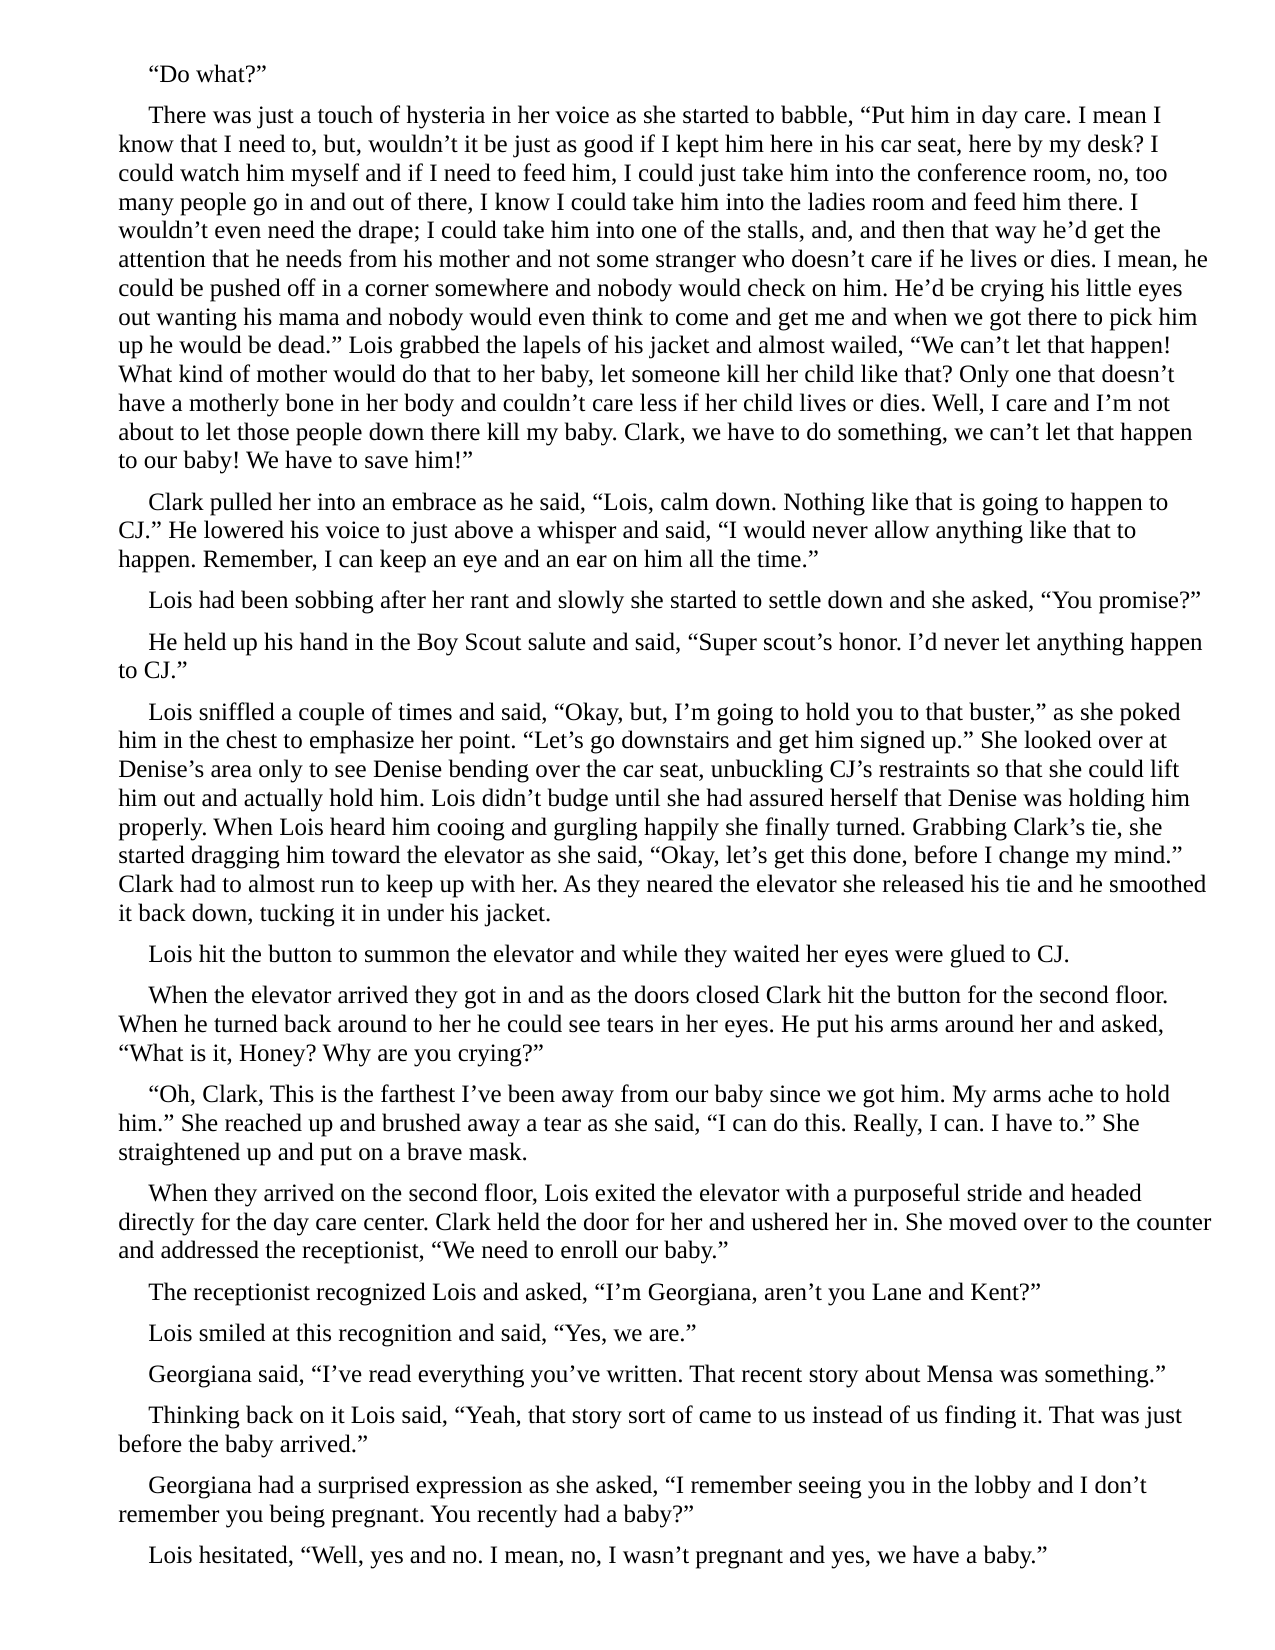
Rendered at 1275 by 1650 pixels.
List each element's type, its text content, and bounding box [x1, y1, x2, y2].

text The receptionist recognized Lois and asked, “I’m Georgiana, aren’t you Lane and Kent?” [118, 1277, 1216, 1305]
text Clark pulled her into an embrace as he said, “Lois, calm down. Nothing like that is going to happen to CJ.” He lowered his voice to just above a whisper and said, “I would never allow anything like that to happen. Remember, I can keep an eye and an ear on him all the time.” [118, 487, 1216, 573]
text “Do what?” [118, 59, 1216, 88]
text He held up his hand in the Boy Scout salute and said, “Super scout’s honor. I’d never let anything happen to CJ.” [118, 627, 1216, 684]
text There was just a touch of hysteria in her voice as she started to babble, “Put him in day care. I mean I know that I need to, but, wouldn’t it be just as good if I kept him here in his car seat, here by my desk? I could watch him myself and if I need to feed him, I could just take him into the conference room, no, too many people go in and out of there, I know I could take him into the ladies room and feed him there. I wouldn’t even need the drape; I could take him into one of the stalls, and, and then that way he’d get the attention that he needs from his mother and not some stranger who doesn’t care if he lives or dies. I mean, he could be pushed off in a corner somewhere and nobody would check on him. He’d be crying his little eyes out wanting his mama and nobody would even think to come and get me and when we got there to pick him up he would be dead.” Lois grabbed the lapels of his jacket and almost wailed, “We can’t let that happen! What kind of mother would do that to her baby, let someone kill her child like that? Only one that doesn’t have a motherly bone in her body and couldn’t care less if her child lives or dies. Well, I care and I’m not about to let those people down there kill my baby. Clark, we have to do something, we can’t let that happen to our baby! We have to save him!” [118, 100, 1216, 474]
text Lois smiled at this recognition and said, “Yes, we are.” [118, 1318, 1216, 1347]
text Thinking back on it Lois said, “Yeah, that story sort of came to us instead of us finding it. That was just before the baby arrived.” [118, 1400, 1216, 1458]
text When the elevator arrived they got in and as the doors closed Clark hit the button for the second floor. When he turned back around to her he could see tears in her eyes. He put his arms around her and asked, “What is it, Honey? Why are you crying?” [118, 980, 1216, 1067]
text Lois hit the button to summon the elevator and while they waited her eyes were glued to CJ. [118, 939, 1216, 968]
text Georgiana had a surprised expression as she asked, “I remember seeing you in the lobby and I don’t remember you being pregnant. You recently had a baby?” [118, 1470, 1216, 1528]
text Georgiana said, “I’ve read everything you’ve written. That recent story about Mensa was something.” [118, 1359, 1216, 1388]
text “Oh, Clark, This is the farthest I’ve been away from our baby since we got him. My arms ache to hold him.” She reached up and brushed away a tear as she said, “I can do this. Really, I can. I have to.” She straightened up and put on a brave mask. [118, 1079, 1216, 1165]
text Lois hesitated, “Well, yes and no. I mean, no, I wasn’t pregnant and yes, we have a baby.” [118, 1540, 1216, 1569]
text Lois sniffled a couple of times and said, “Okay, but, I’m going to hold you to that buster,” as she poked him in the chest to emphasize her point. “Let’s go downstairs and get him signed up.” She looked over at Denise’s area only to see Denise bending over the car seat, unbuckling CJ’s restraints so that she could lift him out and actually hold him. Lois didn’t budge until she had assured herself that Denise was holding him properly. When Lois heard him cooing and gurgling happily she finally turned. Grabbing Clark’s tie, she started dragging him toward the elevator as she said, “Okay, let’s get this done, before I change my mind.” Clark had to almost run to keep up with her. As they neared the elevator she released his tie and he smoothed it back down, tucking it in under his jacket. [118, 697, 1216, 927]
text When they arrived on the second floor, Lois exited the elevator with a purposeful stride and headed directly for the day care center. Clark held the door for her and ushered her in. She moved over to the counter and addressed the receptionist, “We need to enroll our baby.” [118, 1178, 1216, 1264]
text Lois had been sobbing after her rant and slowly she started to settle down and she asked, “You promise?” [118, 585, 1216, 614]
